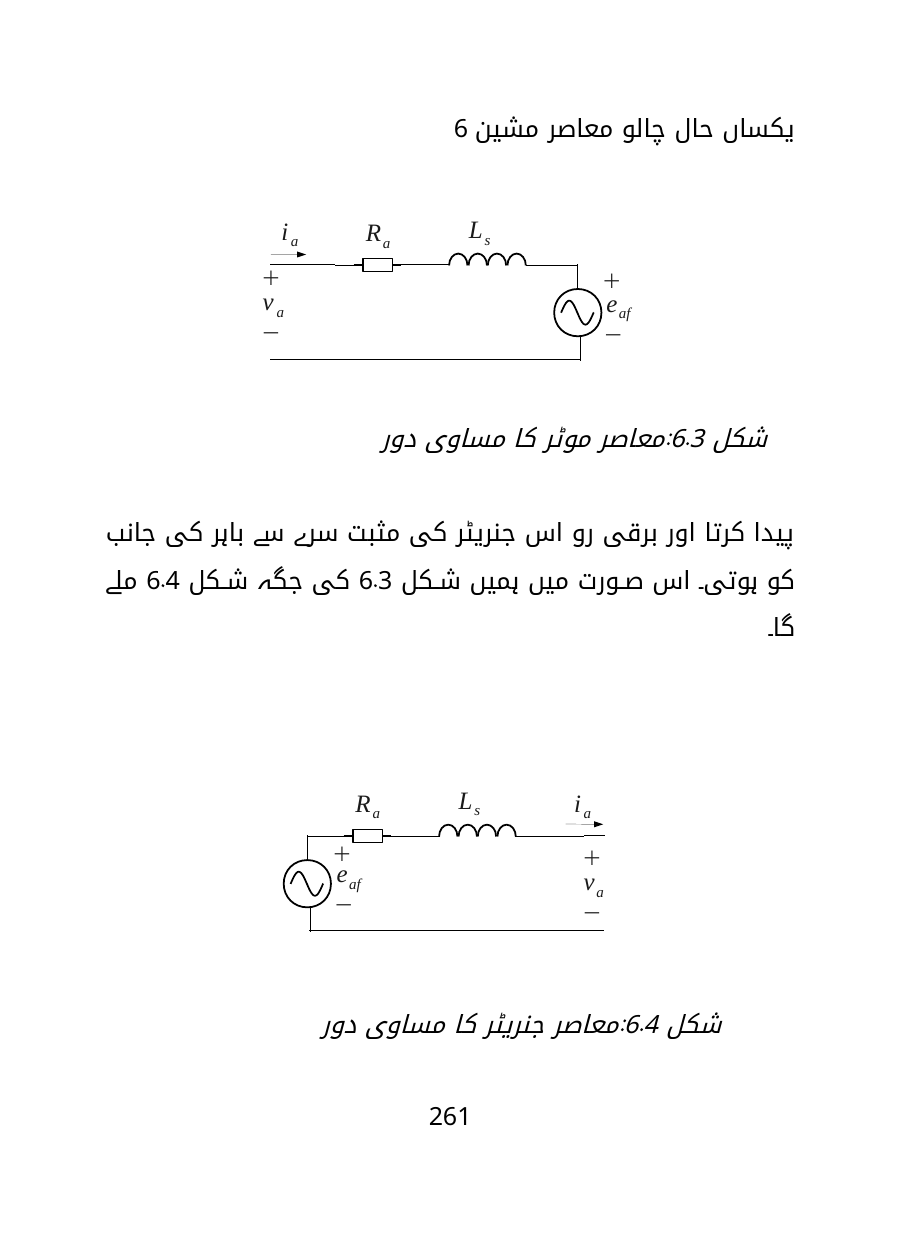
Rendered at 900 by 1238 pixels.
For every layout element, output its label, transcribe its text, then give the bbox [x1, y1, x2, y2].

text شکل 6.3:معاصر موٹر کا مساوی دور [133, 195, 767, 463]
text پیدا کرتا اور برقی رو اس جنریٹر کی مثبت سرے سے باہر کی جانب کو ہوتی۔ اس صورت میں ہمیں شکل 6.3 کی جگہ شکل 6.4 ملے گا۔ [105, 510, 795, 652]
text شکل 6.4:معاصر جنریٹر کا مساوی دور [179, 723, 721, 1049]
